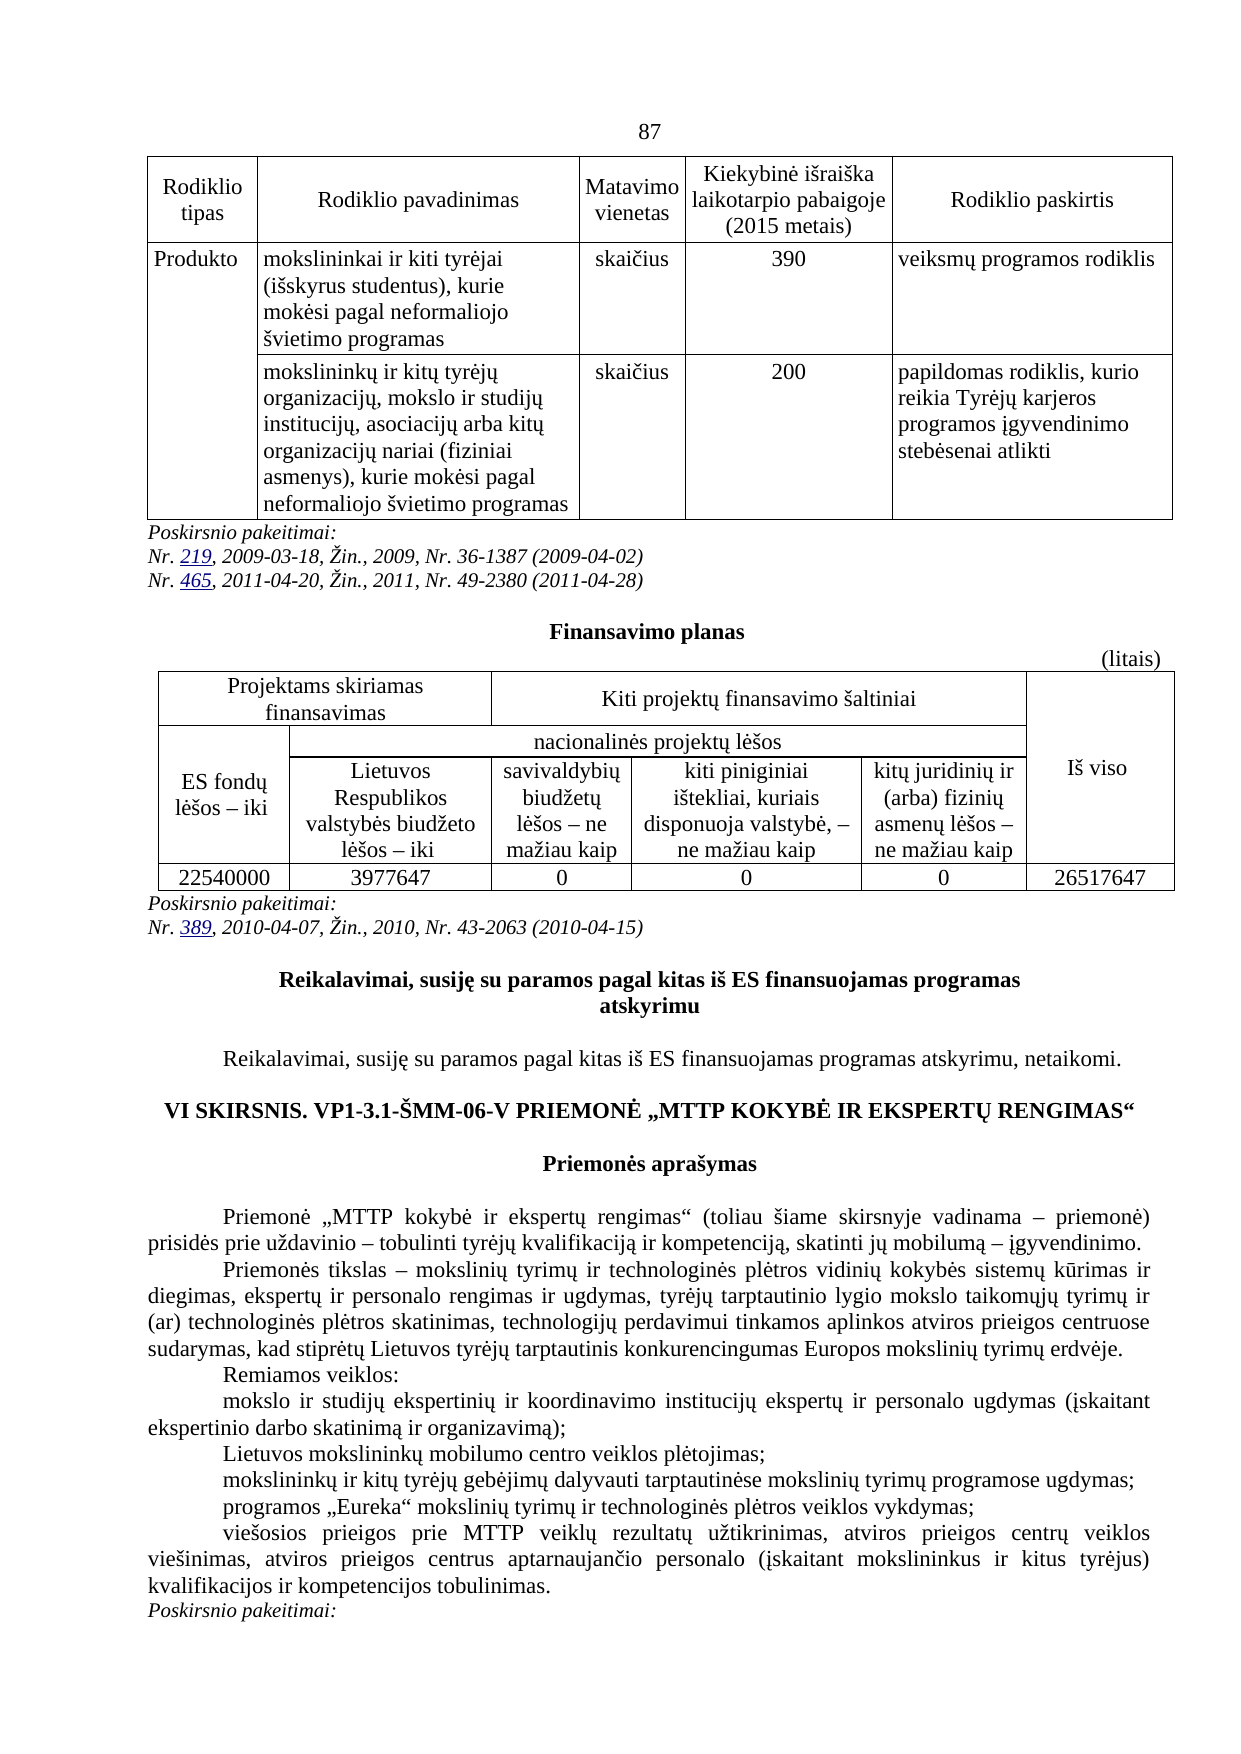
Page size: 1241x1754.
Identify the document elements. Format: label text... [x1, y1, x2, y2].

table_header Rodiklio paskirtis [893, 157, 1172, 242]
table_cell 22540000 [159, 864, 289, 890]
table_cell papildomas rodiklis, kurio reikia Tyrėjų karjeros programos įgyvendinimo stebėsenai atlikti [893, 355, 1172, 519]
table_cell 0 [632, 864, 861, 890]
text Remiamos veiklos: [148, 1361, 1152, 1387]
table_cell skaičius [580, 243, 685, 354]
table_cell 0 [492, 864, 631, 890]
text Nr. 219, 2009-03-18, Žin., 2009, Nr. 36-1387 (2009-04-02) [148, 544, 1152, 568]
table_cell ES fondų lėšos – iki [159, 726, 289, 863]
subtitle VI SKIRSNIS. VP1-3.1-ŠMM-06-V PRIEMONĖ „MTTP KOKYBĖ IR EKSPERTŲ RENGIMAS“ [148, 1097, 1152, 1124]
table_cell 0 [862, 864, 1026, 890]
table_cell skaičius [580, 355, 685, 519]
table_header Projektams skiriamas finansavimas [159, 672, 491, 725]
table_header Kiti projektų finansavimo šaltiniai [492, 672, 1026, 725]
text Poskirsnio pakeitimai: [148, 891, 1152, 915]
table_header Rodiklio tipas [148, 157, 257, 242]
table_cell 26517647 [1027, 864, 1174, 890]
table_cell Lietuvos Respublikos valstybės biudžeto lėšos – iki [290, 758, 491, 863]
table_cell kitų juridinių ir (arba) fizinių asmenų lėšos – ne mažiau kaip [862, 758, 1026, 863]
text Finansavimo planas [148, 618, 1152, 645]
text Poskirsnio pakeitimai: [148, 1598, 1152, 1622]
text Priemonė „MTTP kokybė ir ekspertų rengimas“ (toliau šiame skirsnyje vadinama – priemonė) prisidės prie uždavinio – tobulinti tyrėjų kvalifikaciją ir kompetenciją, skatinti jų mobilumą – įgyvendinimo. [148, 1203, 1152, 1256]
table_cell kiti piniginiai ištekliai, kuriais disponuoja valstybė, – ne mažiau kaip [632, 758, 861, 863]
table_cell Produkto [148, 243, 257, 519]
text mokslo ir studijų ekspertinių ir koordinavimo institucijų ekspertų ir personalo ugdymas (įskaitant ekspertinio darbo skatinimą ir organizavimą); [148, 1387, 1152, 1440]
text Lietuvos mokslininkų mobilumo centro veiklos plėtojimas; [148, 1440, 1152, 1466]
table_header Iš viso [1027, 672, 1174, 863]
text Nr. 389, 2010-04-07, Žin., 2010, Nr. 43-2063 (2010-04-15) [148, 915, 1152, 939]
table_cell mokslininkai ir kiti tyrėjai (išskyrus studentus), kurie mokėsi pagal neformaliojo švietimo programas [258, 243, 579, 354]
text Priemonės tikslas – mokslinių tyrimų ir technologinės plėtros vidinių kokybės sistemų kūrimas ir diegimas, ekspertų ir personalo rengimas ir ugdymas, tyrėjų tarptautinio lygio mokslo taikomųjų tyrimų ir (ar) technologinės plėtros skatinimas, technologijų perdavimui tinkamos aplinkos atviros prieigos centruose sudarymas, kad stiprėtų Lietuvos tyrėjų tarptautinis konkurencingumas Europos mokslinių tyrimų erdvėje. [148, 1256, 1152, 1361]
table_cell 200 [686, 355, 892, 519]
table_cell savivaldybių biudžetų lėšos – ne mažiau kaip [492, 758, 631, 863]
table_cell 3977647 [290, 864, 491, 890]
text viešosios prieigos prie MTTP veiklų rezultatų užtikrinimas, atviros prieigos centrų veiklos viešinimas, atviros prieigos centrus aptarnaujančio personalo (įskaitant mokslininkus ir kitus tyrėjus) kvalifikacijos ir kompetencijos tobulinimas. [148, 1519, 1152, 1598]
text Nr. 465, 2011-04-20, Žin., 2011, Nr. 49-2380 (2011-04-28) [148, 568, 1152, 592]
text (litais) [148, 645, 1161, 671]
table_cell 390 [686, 243, 892, 354]
text mokslininkų ir kitų tyrėjų gebėjimų dalyvauti tarptautinėse mokslinių tyrimų programose ugdymas; [148, 1466, 1152, 1493]
table_header Rodiklio pavadinimas [258, 157, 579, 242]
text Reikalavimai, susiję su paramos pagal kitas iš ES finansuojamas programas atskyrimu [148, 966, 1152, 1018]
table_header Matavimo vienetas [580, 157, 685, 242]
text programos „Eureka“ mokslinių tyrimų ir technologinės plėtros veiklos vykdymas; [148, 1493, 1152, 1519]
text Reikalavimai, susiję su paramos pagal kitas iš ES finansuojamas programas atskyrimu, netaikomi. [148, 1045, 1152, 1071]
text Poskirsnio pakeitimai: [148, 520, 1152, 544]
text Priemonės aprašymas [148, 1150, 1152, 1177]
table_cell nacionalinės projektų lėšos [290, 726, 1026, 756]
table_cell mokslininkų ir kitų tyrėjų organizacijų, mokslo ir studijų institucijų, asociacijų arba kitų organizacijų nariai (fiziniai asmenys), kurie mokėsi pagal neformaliojo švietimo programas [258, 355, 579, 519]
table_cell veiksmų programos rodiklis [893, 243, 1172, 354]
table_header Kiekybinė išraiška laikotarpio pabaigoje (2015 metais) [686, 157, 892, 242]
